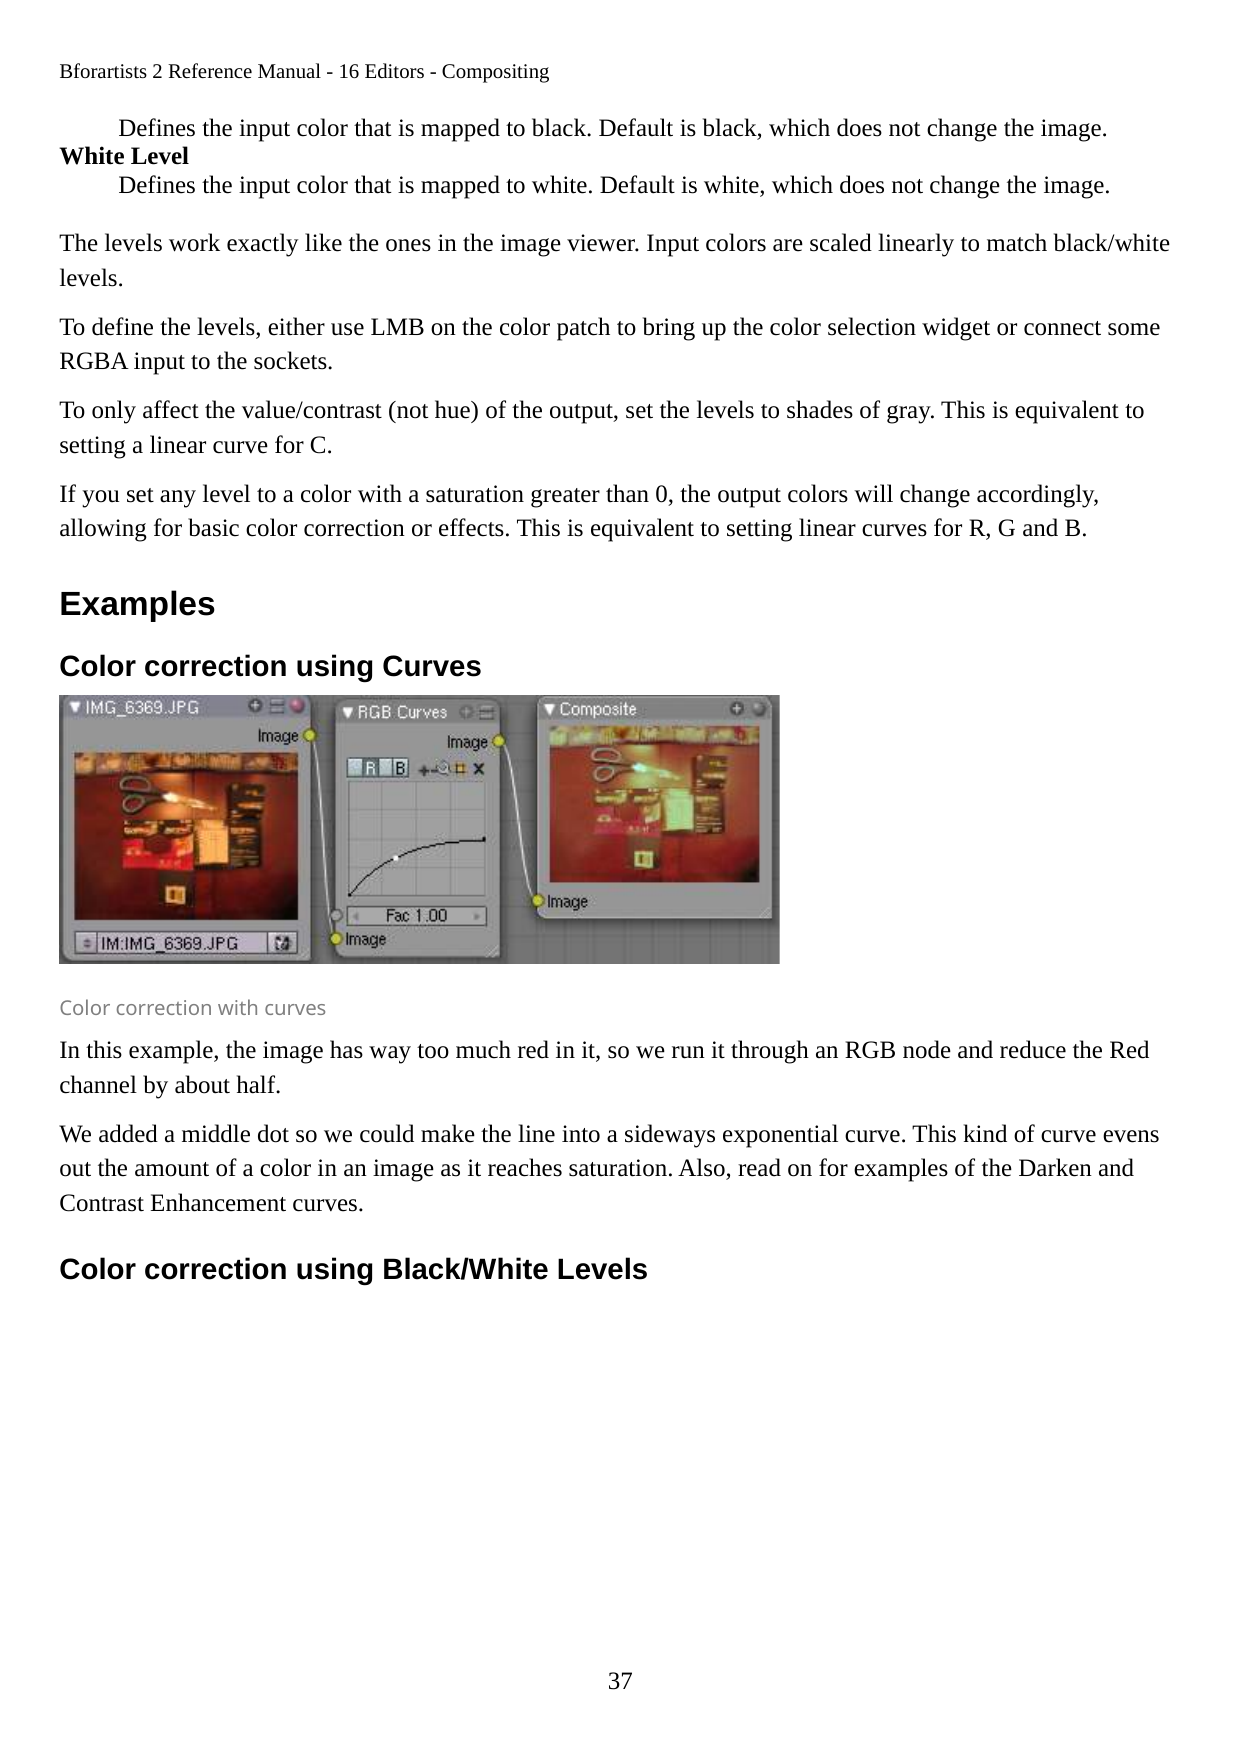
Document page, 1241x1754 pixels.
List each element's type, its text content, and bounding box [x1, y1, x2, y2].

subtitle Examples [59, 583, 1181, 622]
subtitle Color correction using Black/White Levels [59, 1252, 1181, 1285]
text Color correction with curves [59, 990, 1181, 1021]
text To define the levels, either use LMB on the color patch to bring up the color selection widget or connect some RGBA input to the sockets. [59, 312, 1181, 375]
picture [59, 695, 780, 964]
text The levels work exactly like the ones in the image viewer. Input colors are scaled linearly to match black/white levels. [59, 228, 1181, 292]
text We added a middle dot so we could make the line into a sideways exponential curve. This kind of curve evens out the amount of a color in an image as it reaches saturation. Also, read on for examples of the Darken and Contrast Enhancement curves. [59, 1119, 1181, 1217]
text In this example, the image has way too much red in it, so we run it through an RGB node and reduce the Red channel by about half. [59, 1036, 1181, 1099]
list Defines the input color that is mapped to white. Default is white, which does not change the image. [118, 170, 1181, 199]
subtitle White Level [59, 141, 1181, 170]
text If you set any level to a color with a saturation greater than 0, the output colors will change accordingly, allowing for basic color correction or effects. This is equivalent to setting linear curves for R, G and B. [59, 479, 1181, 542]
text To only affect the value/contrast (not hue) of the output, set the levels to shades of gray. This is equivalent to setting a linear curve for C. [59, 395, 1181, 459]
list Defines the input color that is mapped to black. Default is black, which does not change the image. [118, 113, 1181, 141]
subtitle Color correction using Curves [59, 649, 1181, 683]
